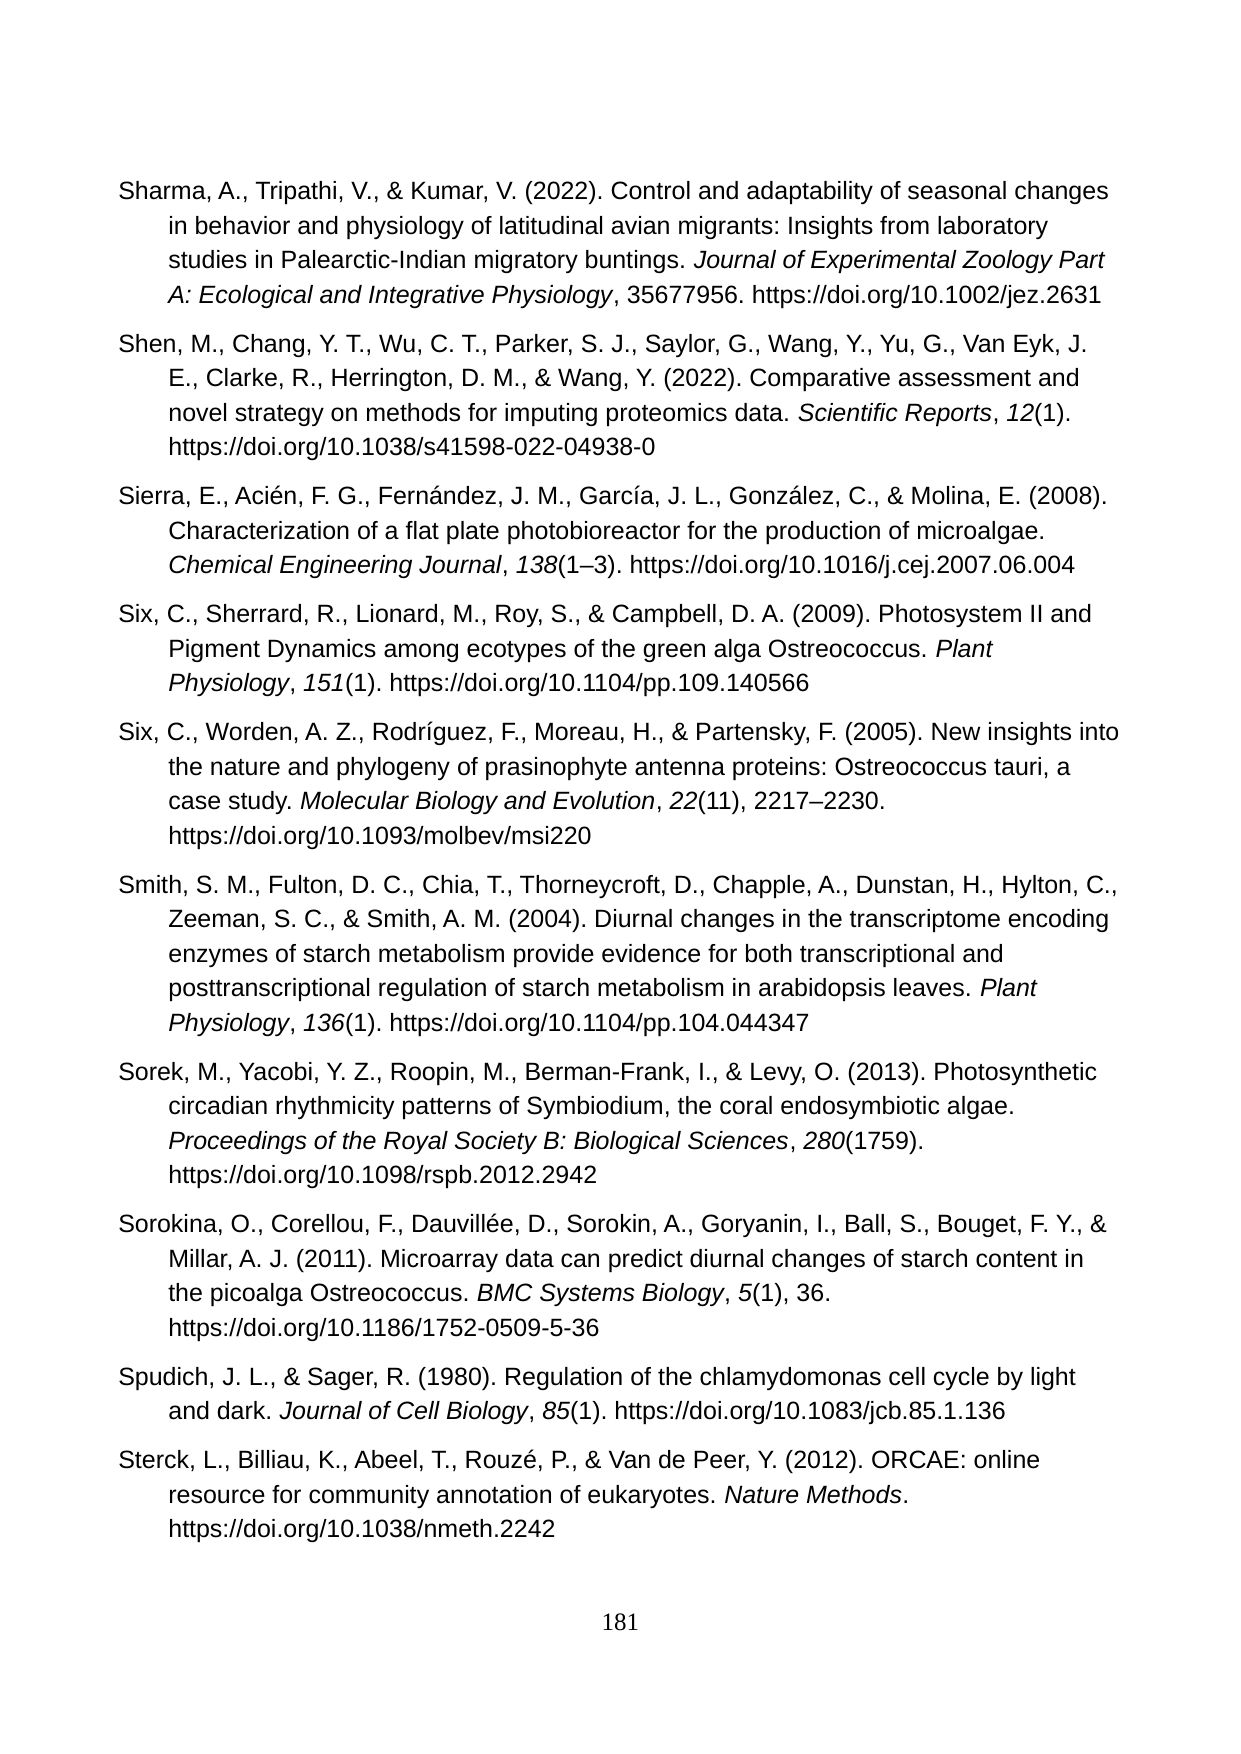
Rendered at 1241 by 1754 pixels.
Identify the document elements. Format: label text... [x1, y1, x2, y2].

text Spudich, J. L., & Sager, R. (1980). Regulation of the chlamydomonas cell cycle by light and dark. Journal of Cell Biology, 85(1). https://doi.org/10.1083/jcb.85.1.136 [118, 1362, 1122, 1425]
text Six, C., Sherrard, R., Lionard, M., Roy, S., & Campbell, D. A. (2009). Photosystem II and Pigment Dynamics among ecotypes of the green alga Ostreococcus. Plant Physiology, 151(1). https://doi.org/10.1104/pp.109.140566 [118, 599, 1122, 697]
text Smith, S. M., Fulton, D. C., Chia, T., Thorneycroft, D., Chapple, A., Dunstan, H., Hylton, C., Zeeman, S. C., & Smith, A. M. (2004). Diurnal changes in the transcriptome encoding enzymes of starch metabolism provide evidence for both transcriptional and posttranscriptional regulation of starch metabolism in arabidopsis leaves. Plant Physiology, 136(1). https://doi.org/10.1104/pp.104.044347 [118, 870, 1122, 1037]
text Sterck, L., Billiau, K., Abeel, T., Rouzé, P., & Van de Peer, Y. (2012). ORCAE: online resource for community annotation of eukaryotes. Nature Methods. https://doi.org/10.1038/nmeth.2242 [118, 1445, 1122, 1543]
text Sorek, M., Yacobi, Y. Z., Roopin, M., Berman-Frank, I., & Levy, O. (2013). Photosynthetic circadian rhythmicity patterns of Symbiodium, the coral endosymbiotic algae. Proceedings of the Royal Society B: Biological Sciences, 280(1759). https://doi.org/10.1098/rspb.2012.2942 [118, 1057, 1122, 1189]
text Sorokina, O., Corellou, F., Dauvillée, D., Sorokin, A., Goryanin, I., Ball, S., Bouget, F. Y., & Millar, A. J. (2011). Microarray data can predict diurnal changes of starch content in the picoalga Ostreococcus. BMC Systems Biology, 5(1), 36. https://doi.org/10.1186/1752-0509-5-36 [118, 1209, 1122, 1342]
text Sharma, A., Tripathi, V., & Kumar, V. (2022). Control and adaptability of seasonal changes in behavior and physiology of latitudinal avian migrants: Insights from laboratory studies in Palearctic-Indian migratory buntings. Journal of Experimental Zoology Part A: Ecological and Integrative Physiology, 35677956. https://doi.org/10.1002/jez.2631 [118, 176, 1122, 308]
text Shen, M., Chang, Y. T., Wu, C. T., Parker, S. J., Saylor, G., Wang, Y., Yu, G., Van Eyk, J. E., Clarke, R., Herrington, D. M., & Wang, Y. (2022). Comparative assessment and novel strategy on methods for imputing proteomics data. Scientific Reports, 12(1). https://doi.org/10.1038/s41598-022-04938-0 [118, 329, 1122, 461]
text Six, C., Worden, A. Z., Rodríguez, F., Moreau, H., & Partensky, F. (2005). New insights into the nature and phylogeny of prasinophyte antenna proteins: Ostreococcus tauri, a case study. Molecular Biology and Evolution, 22(11), 2217–2230. https://doi.org/10.1093/molbev/msi220 [118, 717, 1122, 849]
text Sierra, E., Acién, F. G., Fernández, J. M., García, J. L., González, C., & Molina, E. (2008). Characterization of a flat plate photobioreactor for the production of microalgae. Chemical Engineering Journal, 138(1–3). https://doi.org/10.1016/j.cej.2007.06.004 [118, 481, 1122, 579]
